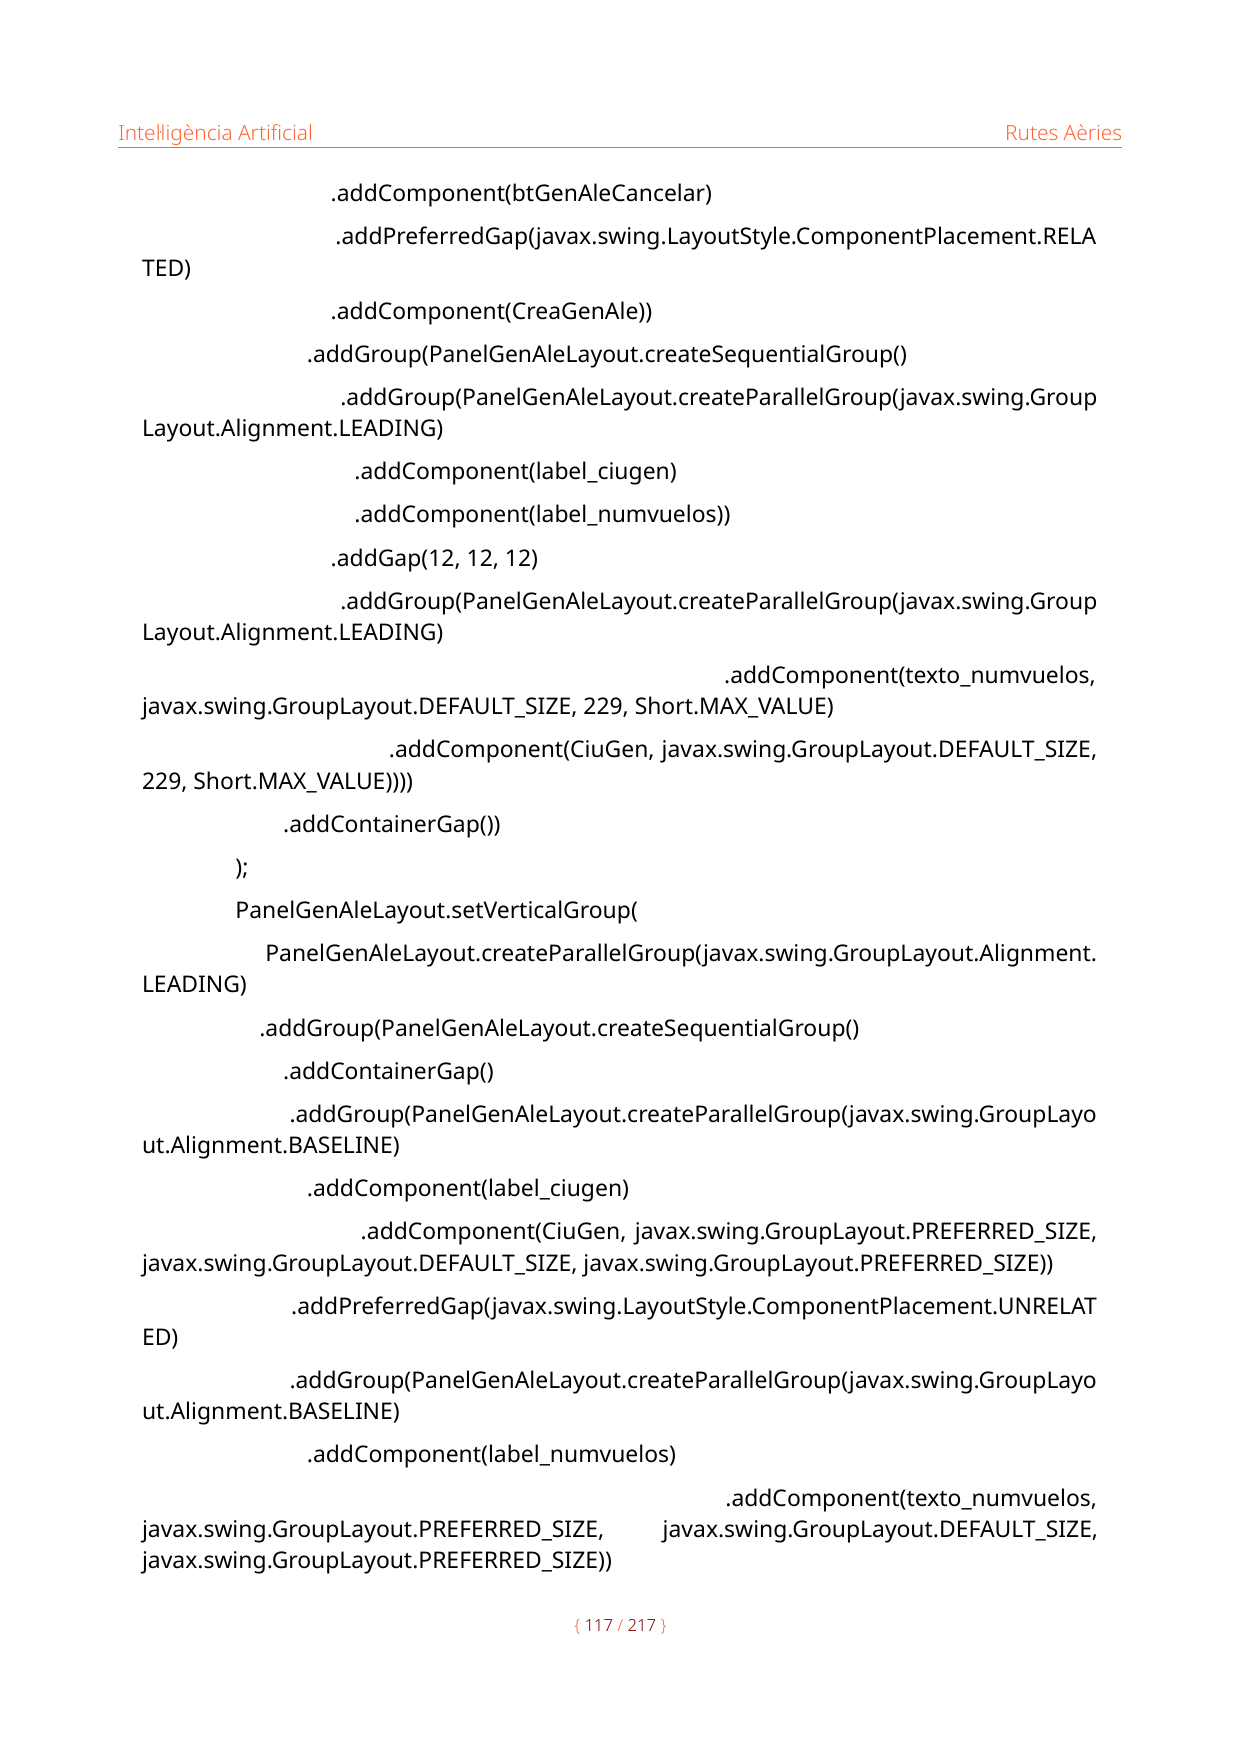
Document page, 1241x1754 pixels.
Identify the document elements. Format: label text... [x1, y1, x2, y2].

text .addPreferredGap(javax.swing.LayoutStyle.ComponentPlacement.UNRELATED) [142, 1289, 1098, 1352]
text .addGap(12, 12, 12) [142, 541, 1098, 573]
text .addComponent(CreaGenAle)) [142, 294, 1098, 326]
text .addContainerGap() [142, 1054, 1098, 1086]
text .addGroup(PanelGenAleLayout.createParallelGroup(javax.swing.GroupLayout.Alignment.LEADING) [142, 381, 1098, 443]
text .addGroup(PanelGenAleLayout.createParallelGroup(javax.swing.GroupLayout.Alignment.BASELINE) [142, 1364, 1098, 1426]
text .addComponent(btGenAleCancelar) [142, 177, 1098, 208]
text .addComponent(label_numvuelos) [142, 1438, 1098, 1469]
text .addComponent(CiuGen, javax.swing.GroupLayout.PREFERRED_SIZE, javax.swing.GroupLayout.DEFAULT_SIZE, javax.swing.GroupLayout.PREFERRED_SIZE)) [142, 1215, 1098, 1278]
text .addComponent(label_numvuelos)) [142, 498, 1098, 529]
text .addComponent(texto_numvuelos, javax.swing.GroupLayout.DEFAULT_SIZE, 229, Short.MAX_VALUE) [142, 659, 1098, 721]
text PanelGenAleLayout.createParallelGroup(javax.swing.GroupLayout.Alignment.LEADING) [142, 937, 1098, 999]
text PanelGenAleLayout.setVerticalGroup( [142, 894, 1098, 925]
text .addGroup(PanelGenAleLayout.createSequentialGroup() [142, 338, 1098, 369]
text .addContainerGap()) [142, 808, 1098, 839]
text .addComponent(texto_numvuelos, javax.swing.GroupLayout.PREFERRED_SIZE, javax.swing.GroupLayout.DEFAULT_SIZE, javax.swing.GroupLayout.PREFERRED_SIZE)) [142, 1481, 1098, 1575]
text ); [142, 851, 1098, 882]
text .addComponent(label_ciugen) [142, 455, 1098, 486]
text .addGroup(PanelGenAleLayout.createSequentialGroup() [142, 1011, 1098, 1043]
text .addComponent(label_ciugen) [142, 1172, 1098, 1203]
text .addGroup(PanelGenAleLayout.createParallelGroup(javax.swing.GroupLayout.Alignment.LEADING) [142, 584, 1098, 647]
text .addPreferredGap(javax.swing.LayoutStyle.ComponentPlacement.RELATED) [142, 220, 1098, 283]
text .addComponent(CiuGen, javax.swing.GroupLayout.DEFAULT_SIZE, 229, Short.MAX_VALUE)))) [142, 733, 1098, 796]
text .addGroup(PanelGenAleLayout.createParallelGroup(javax.swing.GroupLayout.Alignment.BASELINE) [142, 1098, 1098, 1160]
